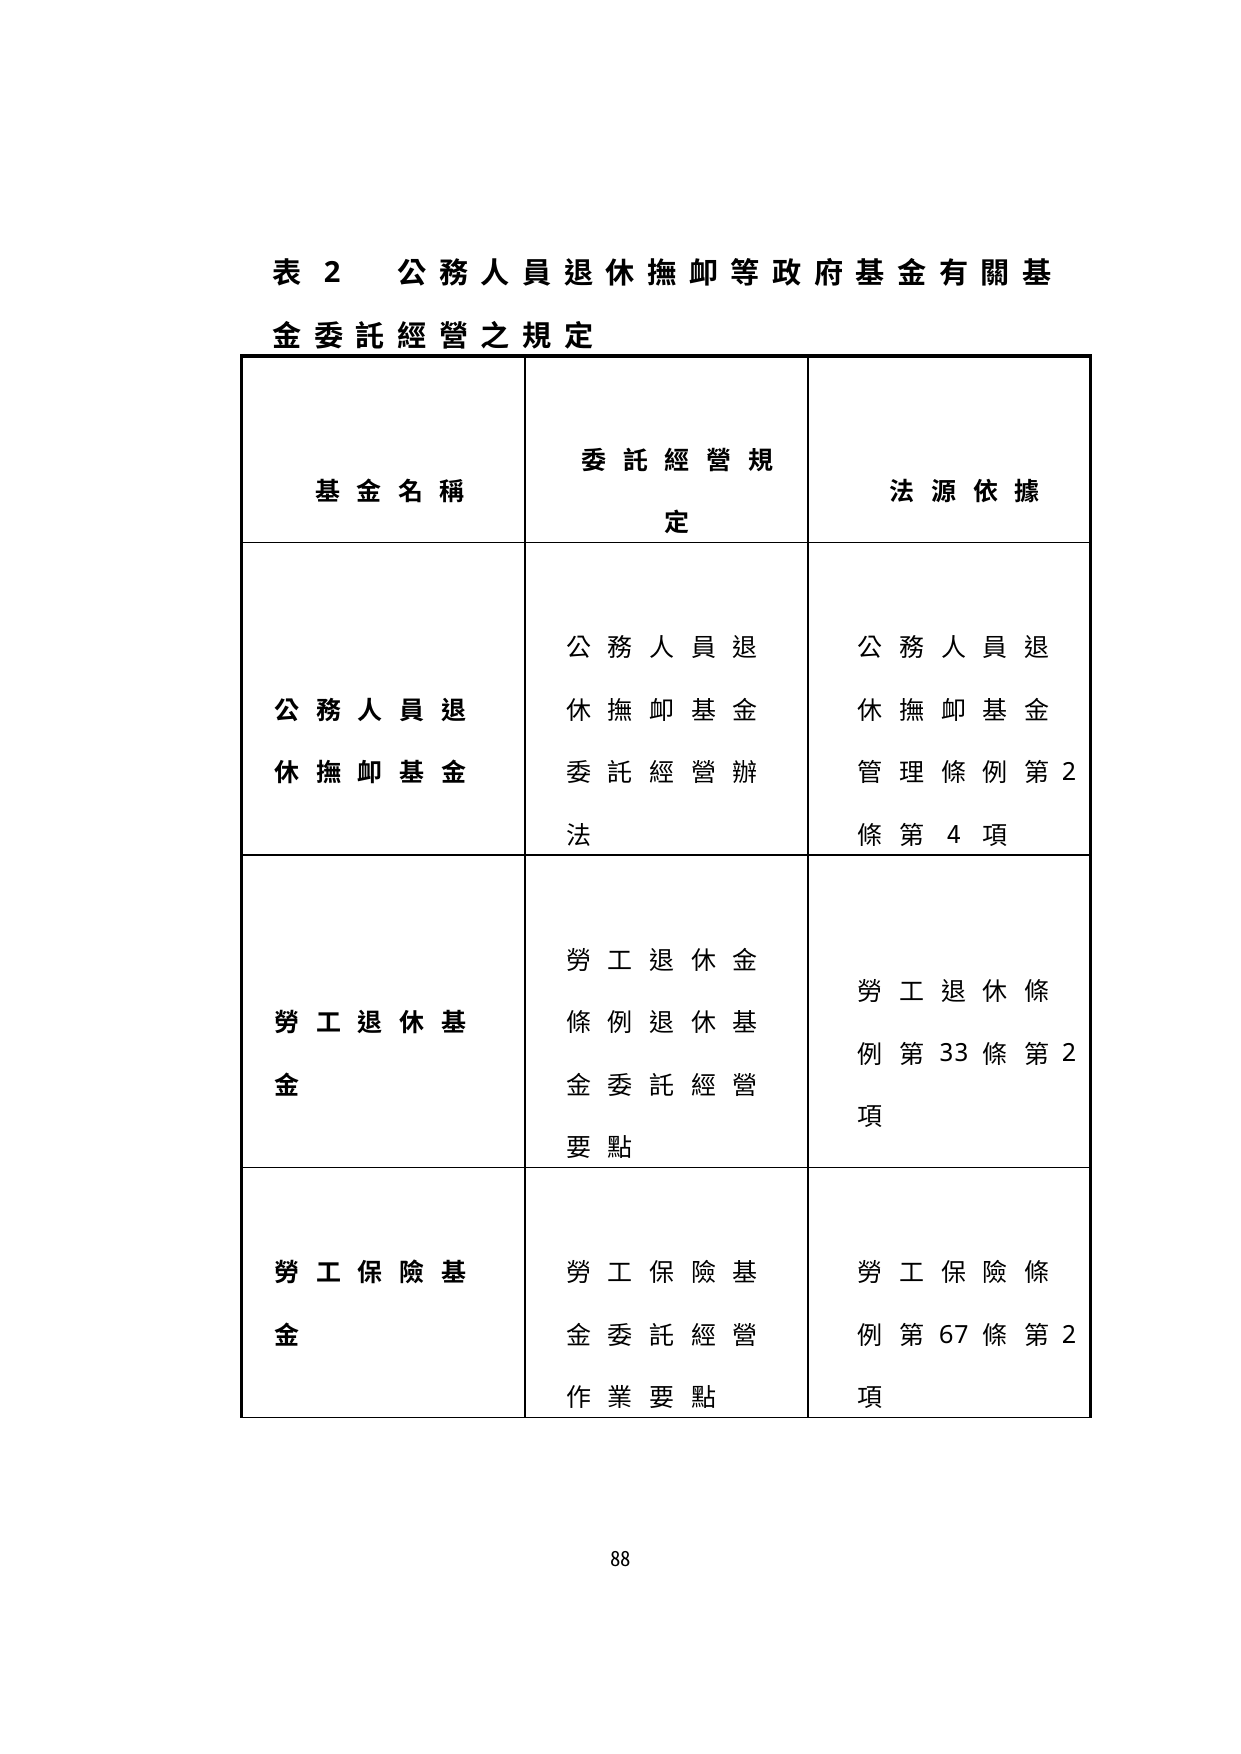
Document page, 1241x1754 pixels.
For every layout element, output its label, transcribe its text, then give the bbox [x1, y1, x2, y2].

table_cell 勞工保險基金 [243, 1168, 524, 1417]
table_header 法源依據 [809, 358, 1089, 542]
table_cell 公務人員退休撫卹基金 [243, 543, 524, 854]
text 表2 公務人員退休撫卹等政府基金有關基金委託經營之規定 [231, 229, 1058, 354]
table_cell 公務人員退休撫卹基金管理條例第2條第4項 [809, 543, 1089, 854]
table_cell 勞工退休條例第33條第2項 [809, 856, 1089, 1167]
table_cell 公務人員退休撫卹基金委託經營辦法 [526, 543, 807, 854]
table_cell 勞工保險條例第67條第2項 [809, 1168, 1089, 1417]
table_cell 勞工退休基金 [243, 856, 524, 1167]
table_cell 勞工保險基金委託經營作業要點 [526, 1168, 807, 1417]
table_header 基金名稱 [243, 358, 524, 542]
table_cell 勞工退休金條例退休基金委託經營要點 [526, 856, 807, 1167]
table_header 委託經營規定 [526, 358, 807, 542]
